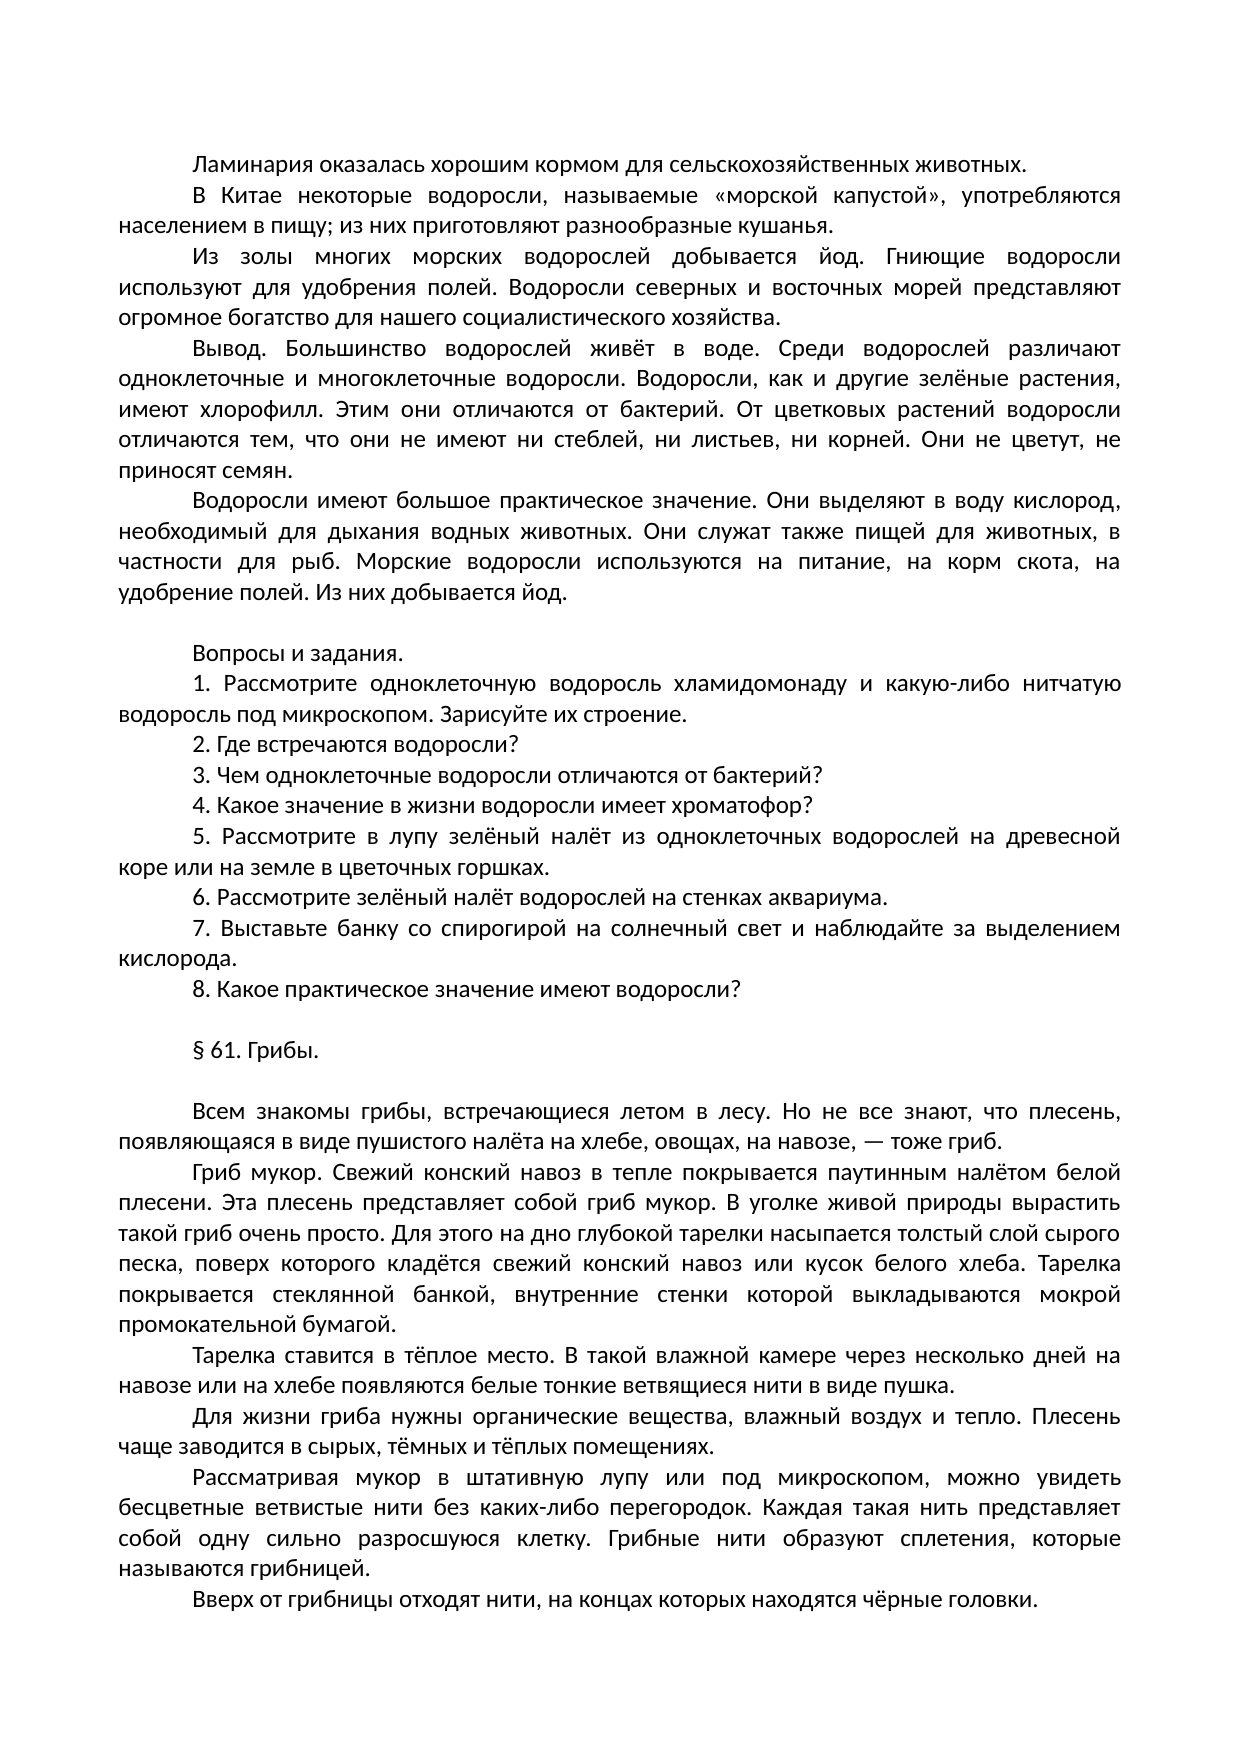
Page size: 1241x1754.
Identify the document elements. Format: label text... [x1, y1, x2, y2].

text 6. Рассмотрите зелёный налёт водорослей на стенках аквариума. [118, 881, 1122, 912]
text Водоросли имеют большое практическое значение. Они выделяют в воду кислород, необходимый для дыхания водных животных. Они служат также пищей для животных, в частности для рыб. Морские водоросли используются на питание, на корм скота, на удобрение полей. Из них добывается йод. [118, 484, 1122, 606]
text Из золы многих морских водорослей добывается йод. Гниющие водоросли используют для удобрения полей. Водоросли северных и восточных морей представляют огромное богатство для нашего социалистического хозяйства. [118, 240, 1122, 332]
text 3. Чем одноклеточные водоросли отличаются от бактерий? [118, 759, 1122, 789]
text Всем знакомы грибы, встречающиеся летом в лесу. Но не все знают, что плесень, появляющаяся в виде пушистого налёта на хлебе, овощах, на навозе, — тоже гриб. [118, 1095, 1122, 1156]
text Тарелка ставится в тёплое место. В такой влажной камере через несколько дней на навозе или на хлебе появляются белые тонкие ветвящиеся нити в виде пушка. [118, 1339, 1122, 1400]
text Гриб мукор. Свежий конский навоз в тепле покрывается паутинным налётом белой плесени. Эта плесень представляет собой гриб мукор. В уголке живой природы вырастить такой гриб очень просто. Для этого на дно глубокой тарелки насыпается толстый слой сырого песка, поверх которого кладётся свежий конский навоз или кусок белого хлеба. Тарелка покрывается стеклянной банкой, внутренние стенки которой выкладываются мокрой промокательной бумагой. [118, 1156, 1122, 1339]
text 1. Рассмотрите одноклеточную водоросль хламидомонаду и какую-либо нитчатую водоросль под микроскопом. Зарисуйте их строение. [118, 667, 1122, 728]
text Вопросы и задания. [118, 637, 1122, 667]
text 4. Какое значение в жизни водоросли имеет хроматофор? [118, 789, 1122, 820]
text Для жизни гриба нужны органические вещества, влажный воздух и тепло. Плесень чаще заводится в сырых, тёмных и тёплых помещениях. [118, 1400, 1122, 1461]
text 8. Какое практическое значение имеют водоросли? [118, 973, 1122, 1003]
text § 61. Грибы. [118, 1034, 1122, 1064]
text Рассматривая мукор в штативную лупу или под микроскопом, можно увидеть бесцветные ветвистые нити без каких-либо перегородок. Каждая такая нить представляет собой одну сильно разросшуюся клетку. Грибные нити образуют сплетения, которые называются грибницей. [118, 1461, 1122, 1583]
text 5. Рассмотрите в лупу зелёный налёт из одноклеточных водорослей на древесной коре или на земле в цветочных горшках. [118, 820, 1122, 881]
text 2. Где встречаются водоросли? [118, 728, 1122, 759]
text В Китае некоторые водоросли, называемые «морской капустой», употребляются населением в пищу; из них приготовляют разнообразные кушанья. [118, 179, 1122, 240]
text Вывод. Большинство водорослей живёт в воде. Среди водорослей различают одноклеточные и многоклеточные водоросли. Водоросли, как и другие зелёные растения, имеют хлорофилл. Этим они отличаются от бактерий. От цветковых растений водоросли отличаются тем, что они не имеют ни стеблей, ни листьев, ни корней. Они не цветут, не приносят семян. [118, 332, 1122, 484]
text 7. Выставьте банку со спирогирой на солнечный свет и наблюдайте за выделением кислорода. [118, 912, 1122, 973]
text Вверх от грибницы отходят нити, на концах которых находятся чёрные головки. [118, 1583, 1122, 1614]
text Ламинария оказалась хорошим кормом для сельскохозяйственных животных. [118, 149, 1122, 179]
